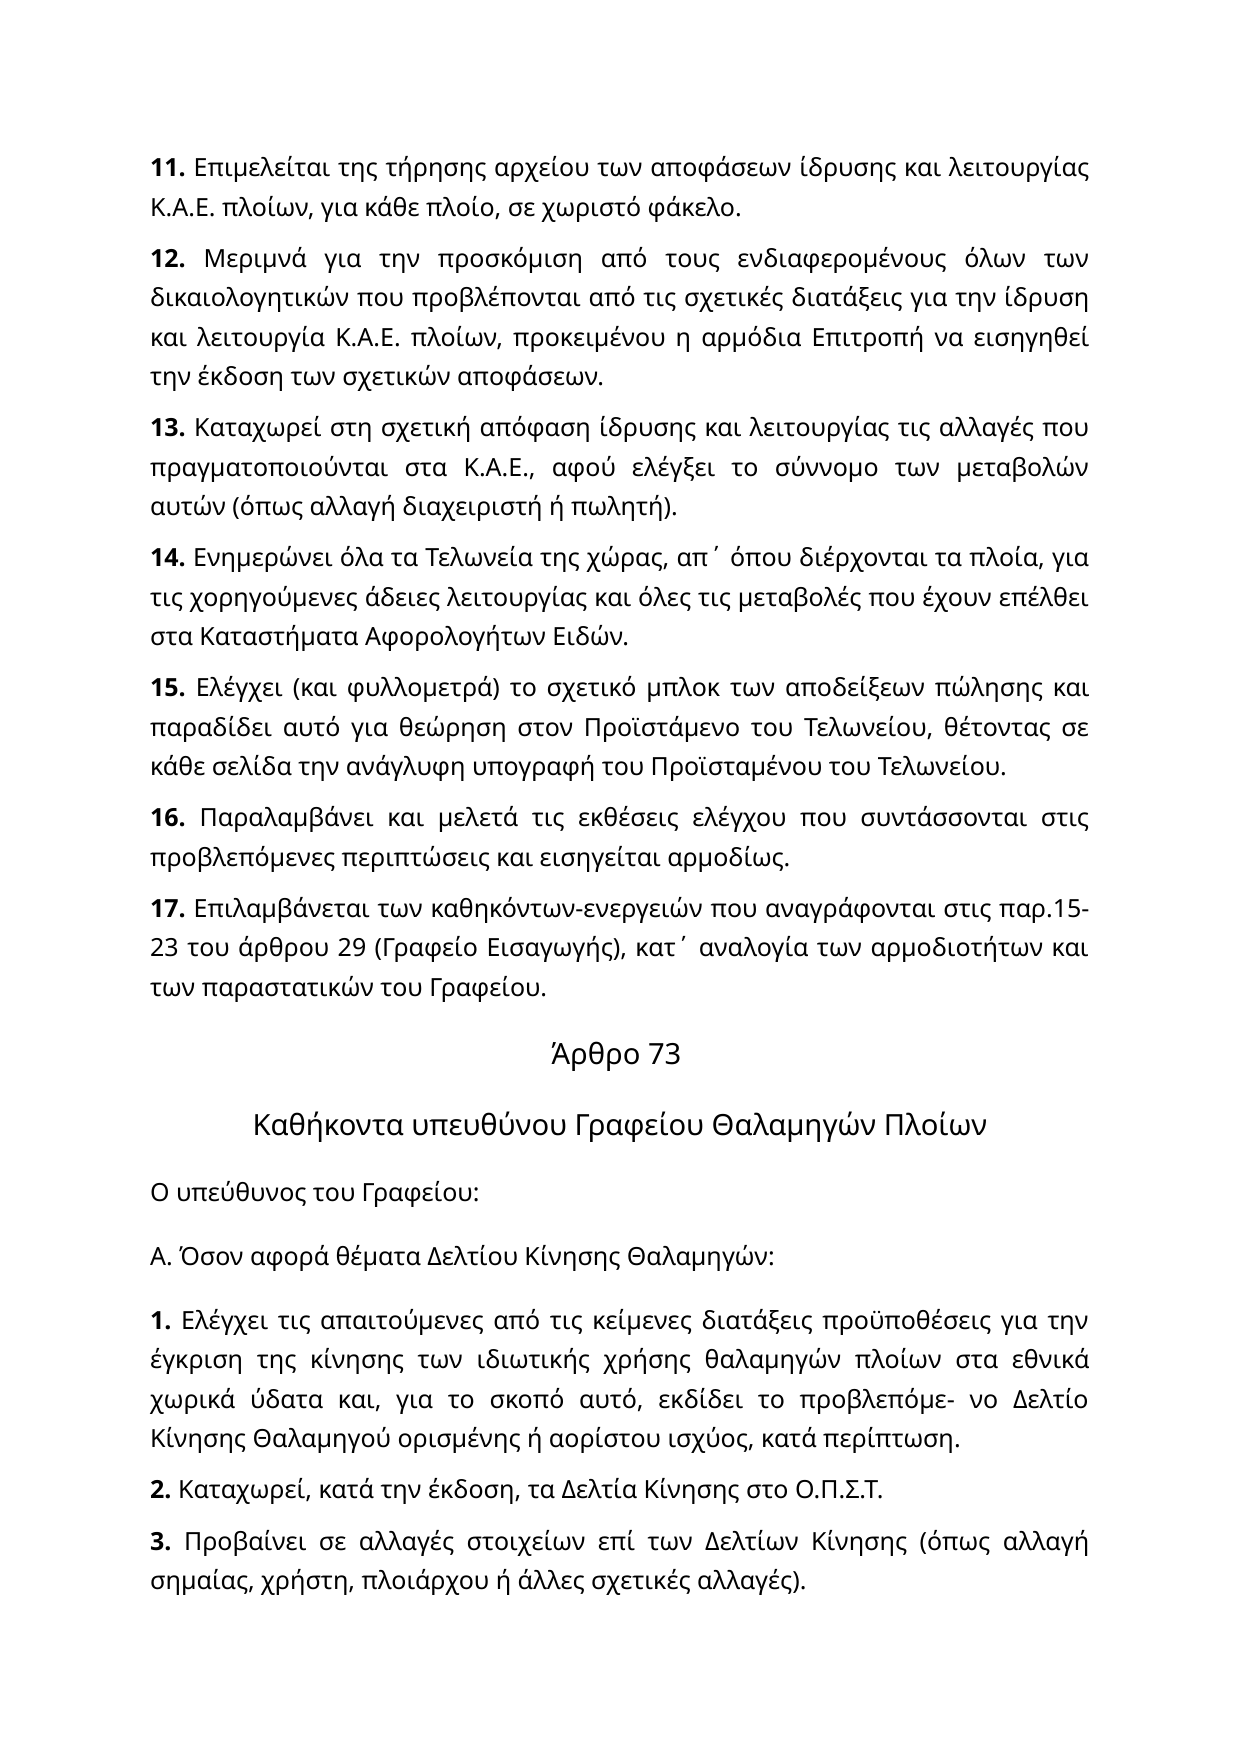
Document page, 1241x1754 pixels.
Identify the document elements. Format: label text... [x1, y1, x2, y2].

text 13. Καταχωρεί στη σχετική απόφαση ίδρυσης και λειτουργίας τις αλλαγές που πραγματοποιούνται στα Κ.Α.Ε., αφού ελέγξει το σύννομο των μεταβολών αυτών (όπως αλλαγή διαχειριστή ή πωλητή). [150, 410, 1090, 522]
text 11. Επιμελείται της τήρησης αρχείου των αποφάσεων ίδρυσης και λειτουργίας Κ.Α.Ε. πλοίων, για κάθε πλοίο, σε χωριστό φάκελο. [150, 150, 1090, 223]
text Ο υπεύθυνος του Γραφείου: [150, 1174, 1090, 1209]
text 14. Ενημερώνει όλα τα Τελωνεία της χώρας, απ΄ όπου διέρχονται τα πλοία, για τις χορηγούμενες άδειες λειτουργίας και όλες τις μεταβολές που έχουν επέλθει στα Καταστήματα Αφορολογήτων Ειδών. [150, 540, 1090, 652]
subtitle Άρθρο 73 [150, 1033, 1090, 1073]
text 1. Ελέγχει τις απαιτούμενες από τις κείμενες διατάξεις προϋποθέσεις για την έγκριση της κίνησης των ιδιωτικής χρήσης θαλαμηγών πλοίων στα εθνικά χωρικά ύδατα και, για το σκοπό αυτό, εκδίδει το προβλεπόμε- νο Δελτίο Κίνησης Θαλαμηγού ορισμένης ή αορίστου ισχύος, κατά περίπτωση. [150, 1303, 1090, 1454]
text 12. Μεριμνά για την προσκόμιση από τους ενδιαφερομένους όλων των δικαιολογητικών που προβλέπονται από τις σχετικές διατάξεις για την ίδρυση και λειτουργία Κ.Α.Ε. πλοίων, προκειμένου η αρμόδια Επιτροπή να εισηγηθεί την έκδοση των σχετικών αποφάσεων. [150, 241, 1090, 392]
text 2. Καταχωρεί, κατά την έκδοση, τα Δελτία Κίνησης στο Ο.Π.Σ.Τ. [150, 1472, 1090, 1506]
text 16. Παραλαμβάνει και μελετά τις εκθέσεις ελέγχου που συντάσσονται στις προβλεπόμενες περιπτώσεις και εισηγείται αρμοδίως. [150, 800, 1090, 873]
subtitle Καθήκοντα υπευθύνου Γραφείου Θαλαμηγών Πλοίων [150, 1104, 1090, 1144]
text 17. Επιλαμβάνεται των καθηκόντων-ενεργειών που αναγράφονται στις παρ.15-23 του άρθρου 29 (Γραφείο Εισαγωγής), κατ΄ αναλογία των αρμοδιοτήτων και των παραστατικών του Γραφείου. [150, 891, 1090, 1003]
text Α. Όσον αφορά θέματα Δελτίου Κίνησης Θαλαμηγών: [150, 1239, 1090, 1273]
text 3. Προβαίνει σε αλλαγές στοιχείων επί των Δελτίων Κίνησης (όπως αλλαγή σημαίας, χρήστη, πλοιάρχου ή άλλες σχετικές αλλαγές). [150, 1524, 1090, 1597]
text 15. Ελέγχει (και φυλλομετρά) το σχετικό μπλοκ των αποδείξεων πώλησης και παραδίδει αυτό για θεώρηση στον Προϊστάμενο του Τελωνείου, θέτοντας σε κάθε σελίδα την ανάγλυφη υπογραφή του Προϊσταμένου του Τελωνείου. [150, 670, 1090, 782]
